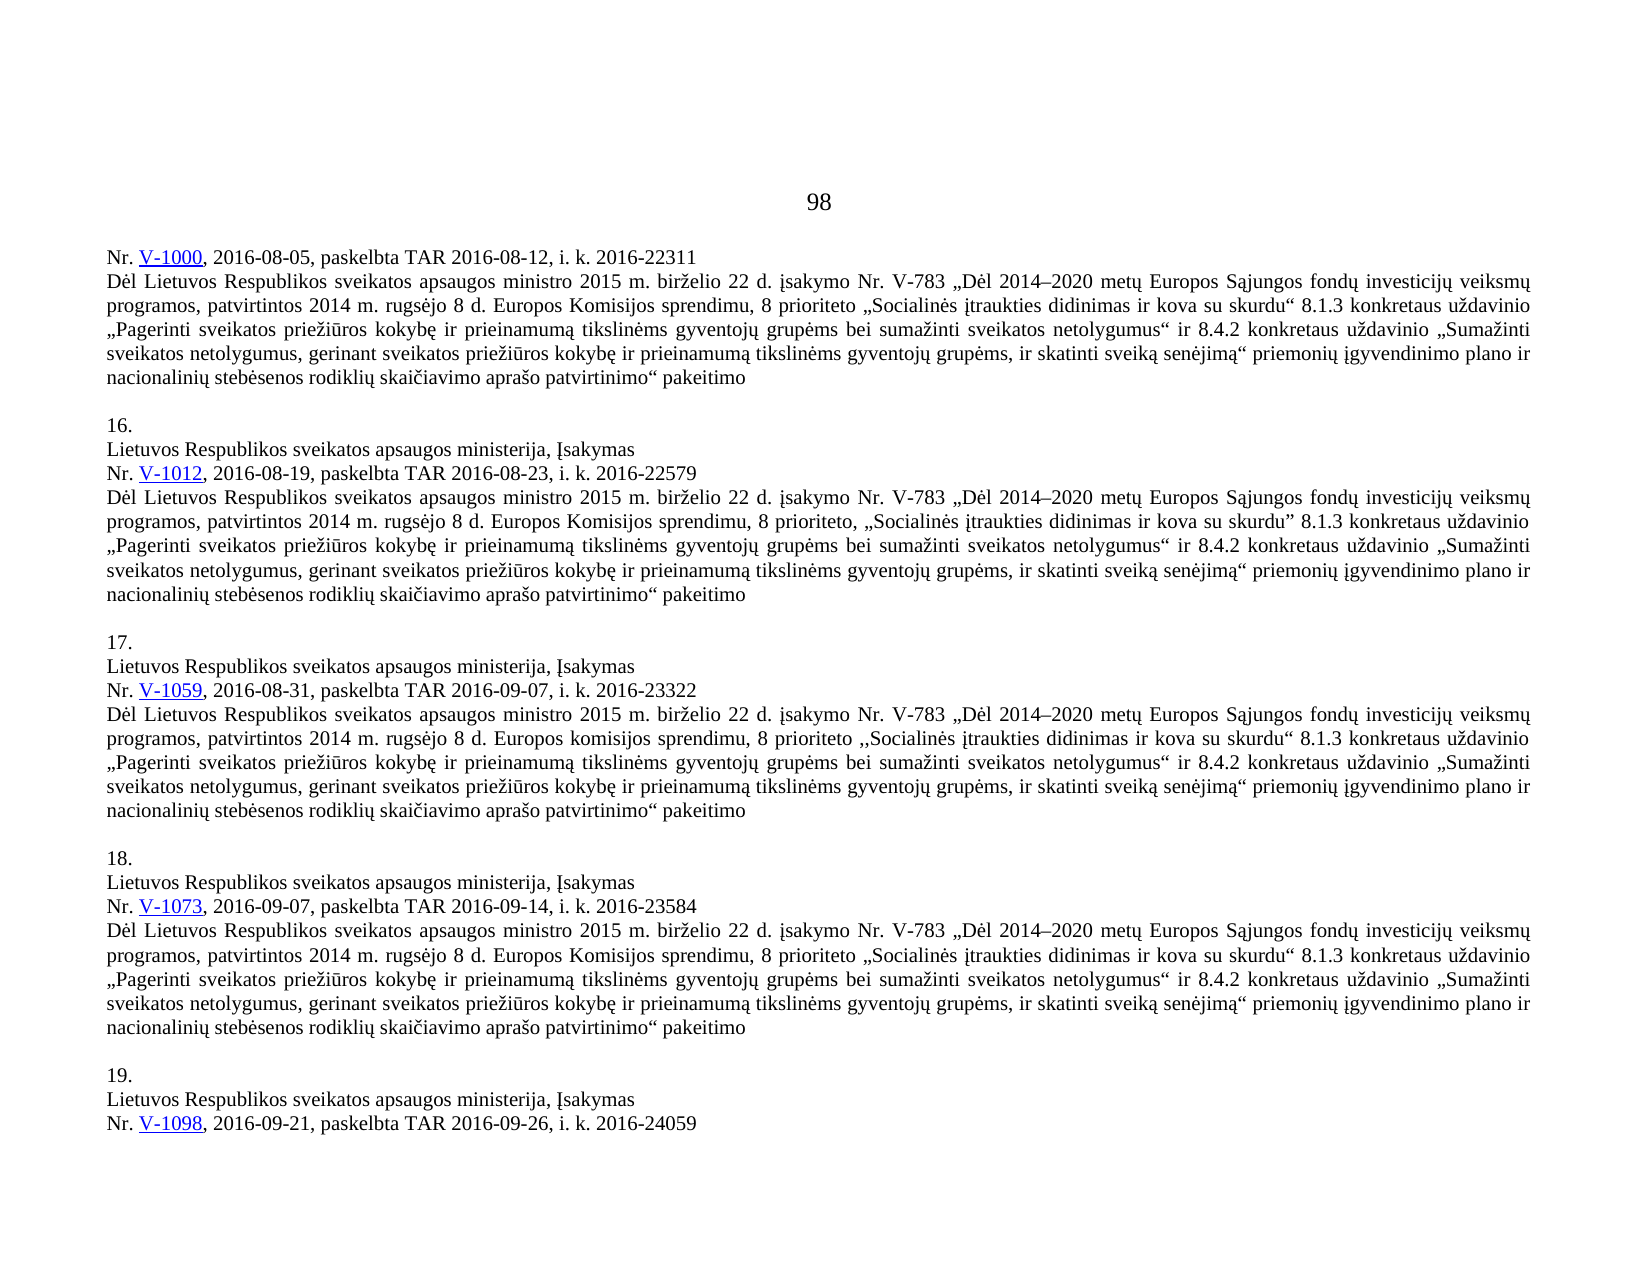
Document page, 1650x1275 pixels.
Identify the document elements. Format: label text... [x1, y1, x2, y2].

text Nr. V-1098, 2016-09-21, paskelbta TAR 2016-09-26, i. k. 2016-24059 [106, 1111, 1532, 1135]
text Nr. V-1073, 2016-09-07, paskelbta TAR 2016-09-14, i. k. 2016-23584 [106, 894, 1532, 918]
text Dėl Lietuvos Respublikos sveikatos apsaugos ministro 2015 m. birželio 22 d. įsakymo Nr. V-783 „Dėl 2014–2020 metų Europos Sąjungos fondų investicijų veiksmų programos, patvirtintos 2014 m. rugsėjo 8 d. Europos Komisijos sprendimu, 8 prioriteto, „Socialinės įtraukties didinimas ir kova su skurdu” 8.1.3 konkretaus uždavinio „Pagerinti sveikatos priežiūros kokybę ir prieinamumą tikslinėms gyventojų grupėms bei sumažinti sveikatos netolygumus“ ir 8.4.2 konkretaus uždavinio „Sumažinti sveikatos netolygumus, gerinant sveikatos priežiūros kokybę ir prieinamumą tikslinėms gyventojų grupėms, ir skatinti sveiką senėjimą“ priemonių įgyvendinimo plano ir nacionalinių stebėsenos rodiklių skaičiavimo aprašo patvirtinimo“ pakeitimo [106, 485, 1532, 606]
text Nr. V-1012, 2016-08-19, paskelbta TAR 2016-08-23, i. k. 2016-22579 [106, 461, 1532, 485]
text Lietuvos Respublikos sveikatos apsaugos ministerija, Įsakymas [106, 870, 1532, 894]
text Nr. V-1000, 2016-08-05, paskelbta TAR 2016-08-12, i. k. 2016-22311 [106, 245, 1532, 269]
text Nr. V-1059, 2016-08-31, paskelbta TAR 2016-09-07, i. k. 2016-23322 [106, 678, 1532, 702]
text 17. [106, 630, 1532, 654]
text Dėl Lietuvos Respublikos sveikatos apsaugos ministro 2015 m. birželio 22 d. įsakymo Nr. V-783 „Dėl 2014–2020 metų Europos Sąjungos fondų investicijų veiksmų programos, patvirtintos 2014 m. rugsėjo 8 d. Europos komisijos sprendimu, 8 prioriteto ,,Socialinės įtraukties didinimas ir kova su skurdu“ 8.1.3 konkretaus uždavinio „Pagerinti sveikatos priežiūros kokybę ir prieinamumą tikslinėms gyventojų grupėms bei sumažinti sveikatos netolygumus“ ir 8.4.2 konkretaus uždavinio „Sumažinti sveikatos netolygumus, gerinant sveikatos priežiūros kokybę ir prieinamumą tikslinėms gyventojų grupėms, ir skatinti sveiką senėjimą“ priemonių įgyvendinimo plano ir nacionalinių stebėsenos rodiklių skaičiavimo aprašo patvirtinimo“ pakeitimo [106, 702, 1532, 822]
text Lietuvos Respublikos sveikatos apsaugos ministerija, Įsakymas [106, 654, 1532, 678]
text 19. [106, 1063, 1532, 1087]
text Lietuvos Respublikos sveikatos apsaugos ministerija, Įsakymas [106, 1087, 1532, 1111]
text Dėl Lietuvos Respublikos sveikatos apsaugos ministro 2015 m. birželio 22 d. įsakymo Nr. V-783 „Dėl 2014–2020 metų Europos Sąjungos fondų investicijų veiksmų programos, patvirtintos 2014 m. rugsėjo 8 d. Europos Komisijos sprendimu, 8 prioriteto „Socialinės įtraukties didinimas ir kova su skurdu“ 8.1.3 konkretaus uždavinio „Pagerinti sveikatos priežiūros kokybę ir prieinamumą tikslinėms gyventojų grupėms bei sumažinti sveikatos netolygumus“ ir 8.4.2 konkretaus uždavinio „Sumažinti sveikatos netolygumus, gerinant sveikatos priežiūros kokybę ir prieinamumą tikslinėms gyventojų grupėms, ir skatinti sveiką senėjimą“ priemonių įgyvendinimo plano ir nacionalinių stebėsenos rodiklių skaičiavimo aprašo patvirtinimo“ pakeitimo [106, 918, 1532, 1039]
text Dėl Lietuvos Respublikos sveikatos apsaugos ministro 2015 m. birželio 22 d. įsakymo Nr. V-783 „Dėl 2014–2020 metų Europos Sąjungos fondų investicijų veiksmų programos, patvirtintos 2014 m. rugsėjo 8 d. Europos Komisijos sprendimu, 8 prioriteto „Socialinės įtraukties didinimas ir kova su skurdu“ 8.1.3 konkretaus uždavinio „Pagerinti sveikatos priežiūros kokybę ir prieinamumą tikslinėms gyventojų grupėms bei sumažinti sveikatos netolygumus“ ir 8.4.2 konkretaus uždavinio „Sumažinti sveikatos netolygumus, gerinant sveikatos priežiūros kokybę ir prieinamumą tikslinėms gyventojų grupėms, ir skatinti sveiką senėjimą“ priemonių įgyvendinimo plano ir nacionalinių stebėsenos rodiklių skaičiavimo aprašo patvirtinimo“ pakeitimo [106, 269, 1532, 389]
text 16. [106, 413, 1532, 437]
text Lietuvos Respublikos sveikatos apsaugos ministerija, Įsakymas [106, 437, 1532, 461]
text 18. [106, 846, 1532, 870]
